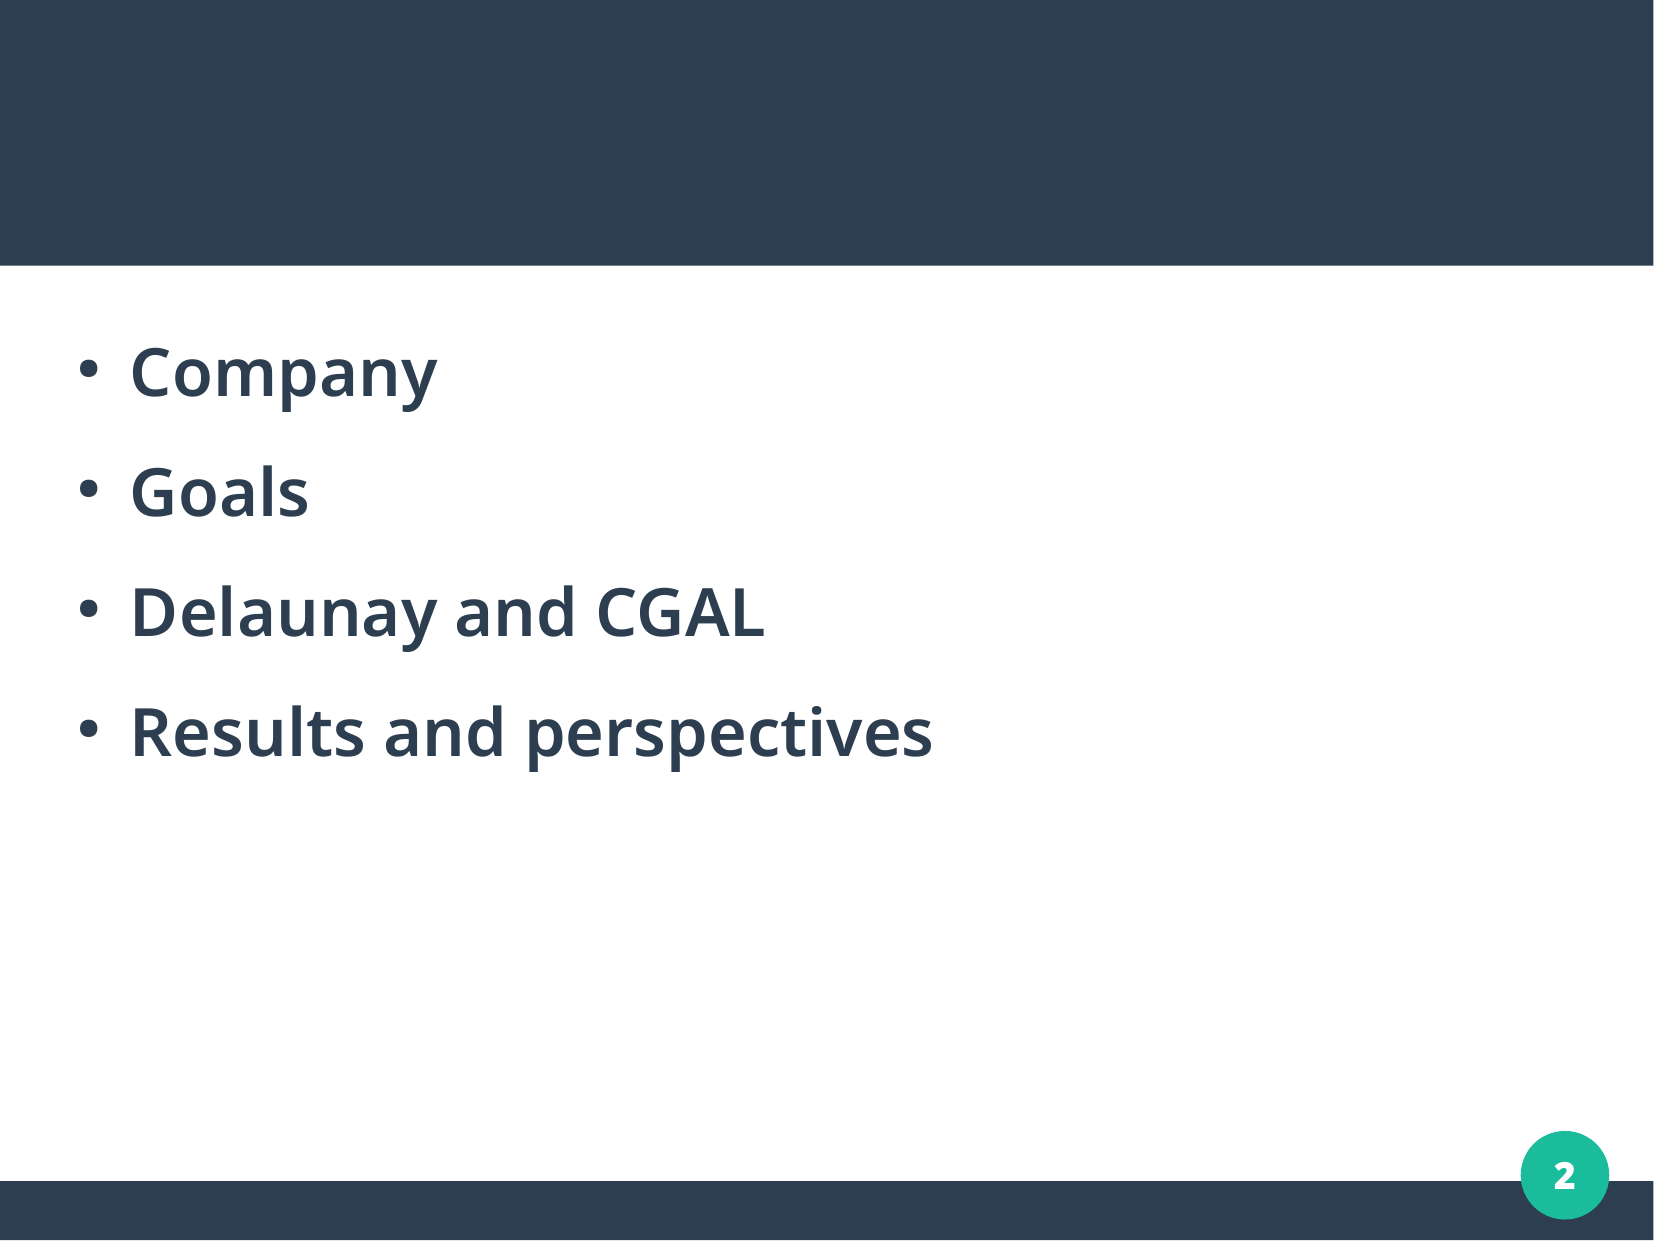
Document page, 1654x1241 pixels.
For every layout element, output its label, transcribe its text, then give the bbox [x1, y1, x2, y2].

list Company Goals Delaunay and CGAL Results and perspectives [59, 324, 1595, 1152]
